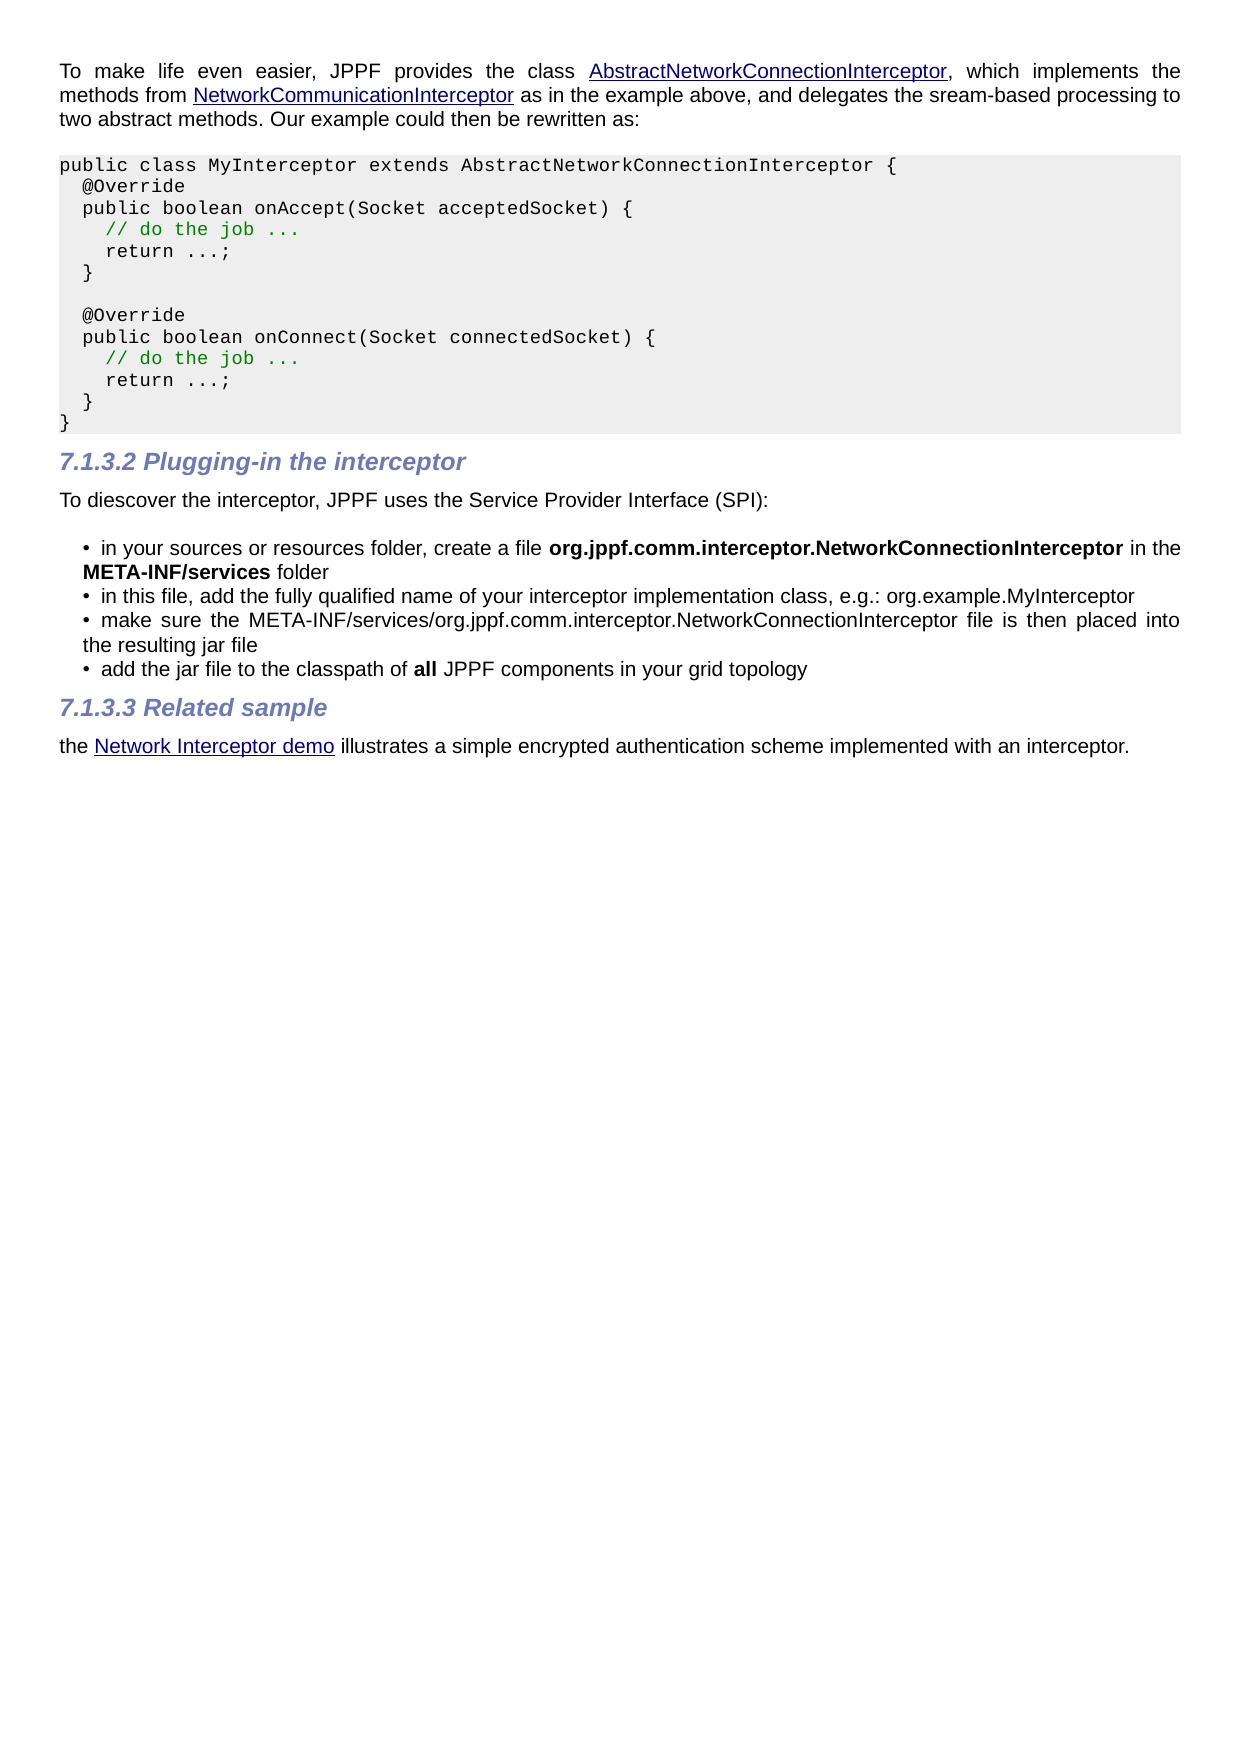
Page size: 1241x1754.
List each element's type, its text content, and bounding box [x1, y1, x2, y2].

text @Override [59, 177, 1181, 198]
text } [59, 391, 1181, 413]
list in this file, add the fully qualified name of your interceptor implementation class, e.g.: org.example.MyInterceptor [83, 584, 1181, 608]
list add the jar file to the classpath of all JPPF components in your grid topology [83, 657, 1181, 681]
text return ...; [59, 241, 1181, 263]
text return ...; [59, 370, 1181, 391]
text public class MyInterceptor extends AbstractNetworkConnectionInterceptor { [59, 155, 1181, 177]
text @Override [59, 306, 1181, 327]
list in your sources or resources folder, create a file org.jppf.comm.interceptor.NetworkConnectionInterceptor in the META-INF/services folder [83, 536, 1181, 584]
text } [59, 263, 1181, 284]
text public boolean onAccept(Socket acceptedSocket) { [59, 198, 1181, 220]
text public boolean onConnect(Socket connectedSocket) { [59, 327, 1181, 348]
text // do the job ... [59, 220, 1181, 241]
list make sure the META-INF/services/org.jppf.comm.interceptor.NetworkConnectionInterceptor file is then placed into the resulting jar file [83, 608, 1181, 657]
text // do the job ... [59, 348, 1181, 370]
text To make life even easier, JPPF provides the class AbstractNetworkConnectionInterceptor, which implements the methods from NetworkCommunicationInterceptor as in the example above, and delegates the sream-based processing to two abstract methods. Our example could then be rewritten as: [59, 59, 1181, 131]
text the Network Interceptor demo illustrates a simple encrypted authentication scheme implemented with an interceptor. [59, 734, 1181, 758]
subtitle Related sample [59, 693, 1181, 722]
text To diescover the interceptor, JPPF uses the Service Provider Interface (SPI): [59, 488, 1181, 512]
text } [59, 413, 1181, 434]
subtitle Plugging-in the interceptor [59, 447, 1181, 476]
